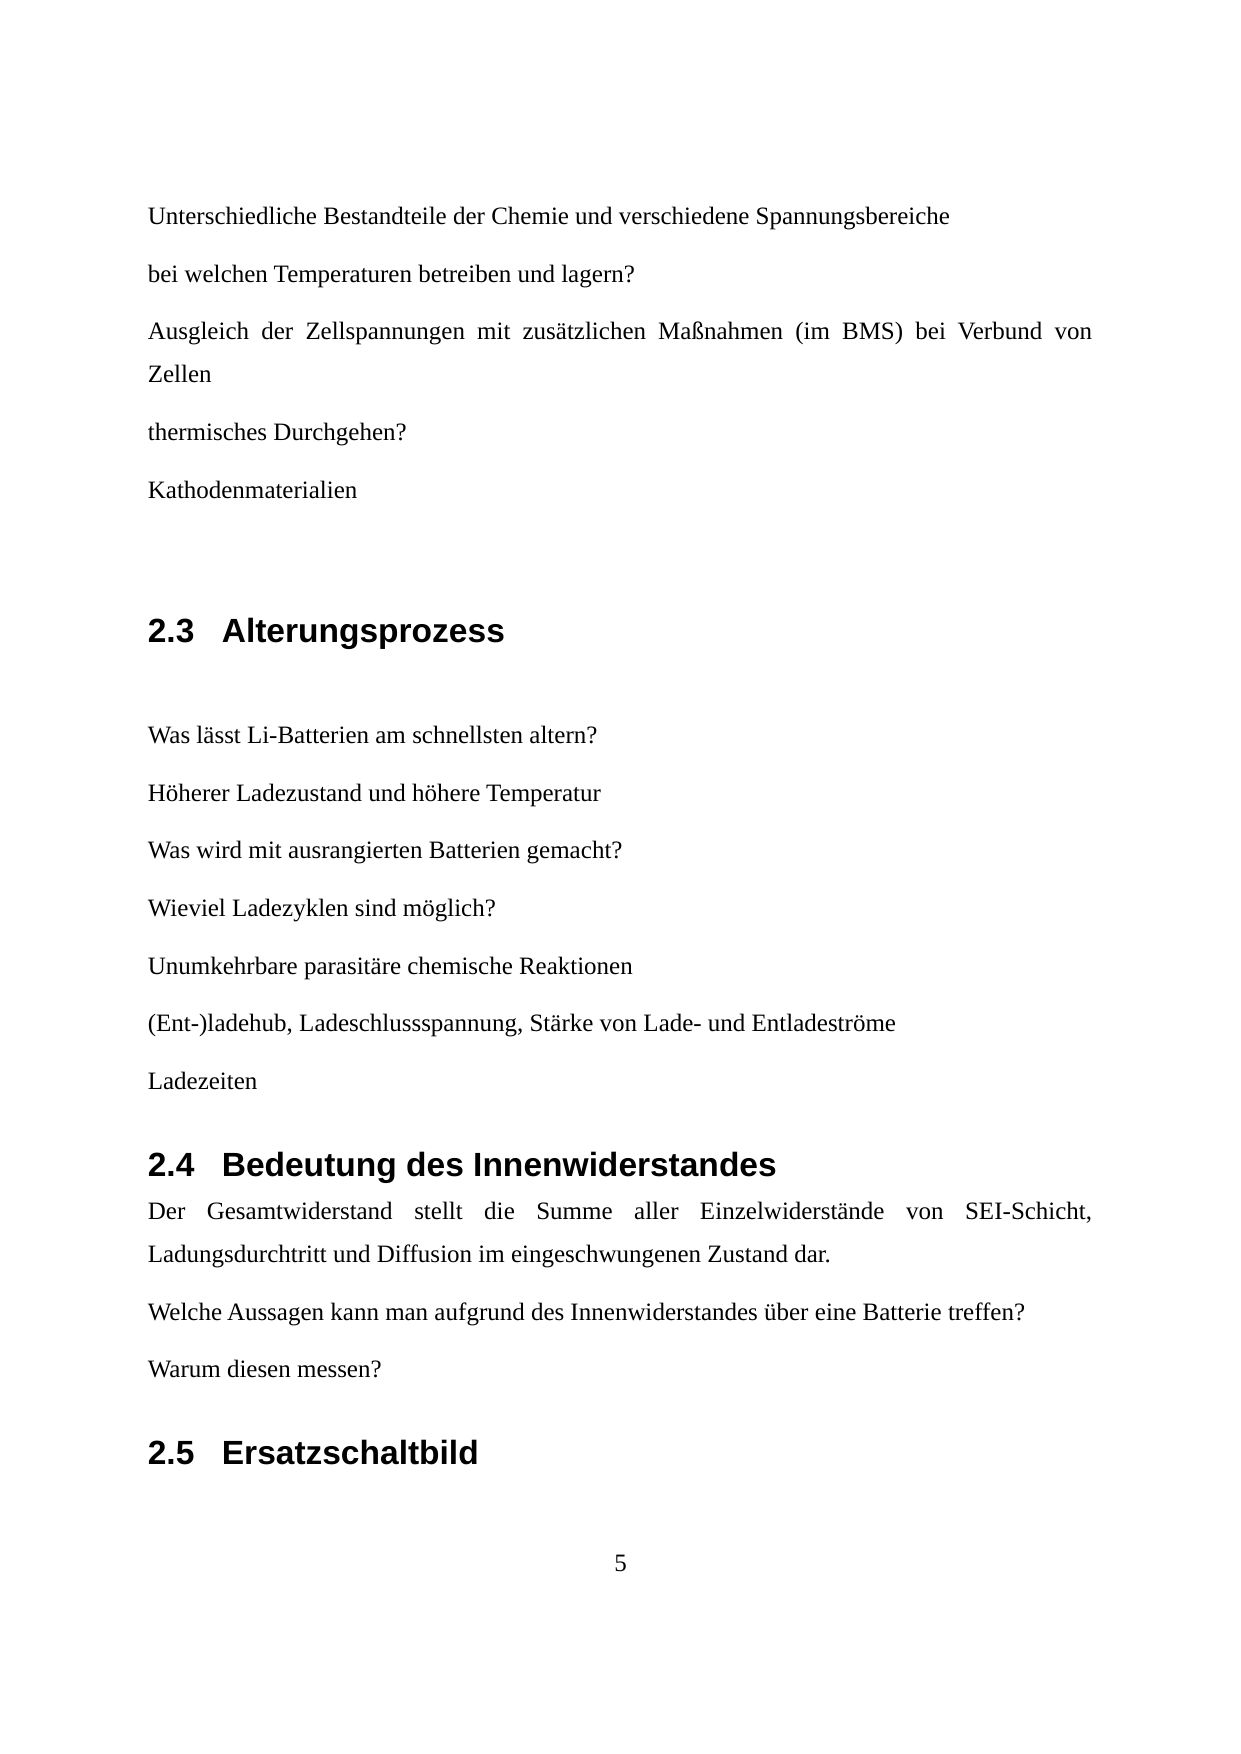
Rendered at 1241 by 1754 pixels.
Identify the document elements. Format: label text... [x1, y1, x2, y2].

text (Ent-)ladehub, Ladeschlussspannung, Stärke von Lade- und Entladeströme [148, 1008, 1093, 1037]
subtitle Alterungsprozess [148, 611, 1093, 650]
text Wieviel Ladezyklen sind möglich? [148, 893, 1093, 922]
text Was wird mit ausrangierten Batterien gemacht? [148, 835, 1093, 864]
text Warum diesen messen? [148, 1354, 1093, 1383]
text Der Gesamtwiderstand stellt die Summe aller Einzelwiderstände von SEI-Schicht, Ladungsdurchtritt und Diffusion im eingeschwungenen Zustand dar. [148, 1196, 1093, 1268]
text thermisches Durchgehen? [148, 417, 1093, 446]
text Kathodenmaterialien [148, 475, 1093, 504]
text bei welchen Temperaturen betreiben und lagern? [148, 259, 1093, 287]
text Unumkehrbare parasitäre chemische Reaktionen [148, 951, 1093, 979]
text Welche Aussagen kann man aufgrund des Innenwiderstandes über eine Batterie treffen? [148, 1297, 1093, 1326]
text Was lässt Li-Batterien am schnellsten altern? [148, 720, 1093, 749]
subtitle Bedeutung des Innenwiderstandes [148, 1145, 1093, 1183]
subtitle Ersatzschaltbild [148, 1433, 1093, 1472]
text Unterschiedliche Bestandteile der Chemie und verschiedene Spannungsbereiche [148, 201, 1093, 230]
text Höherer Ladezustand und höhere Temperatur [148, 778, 1093, 806]
text Ausgleich der Zellspannungen mit zusätzlichen Maßnahmen (im BMS) bei Verbund von Zellen [148, 316, 1093, 388]
text Ladezeiten [148, 1066, 1093, 1095]
